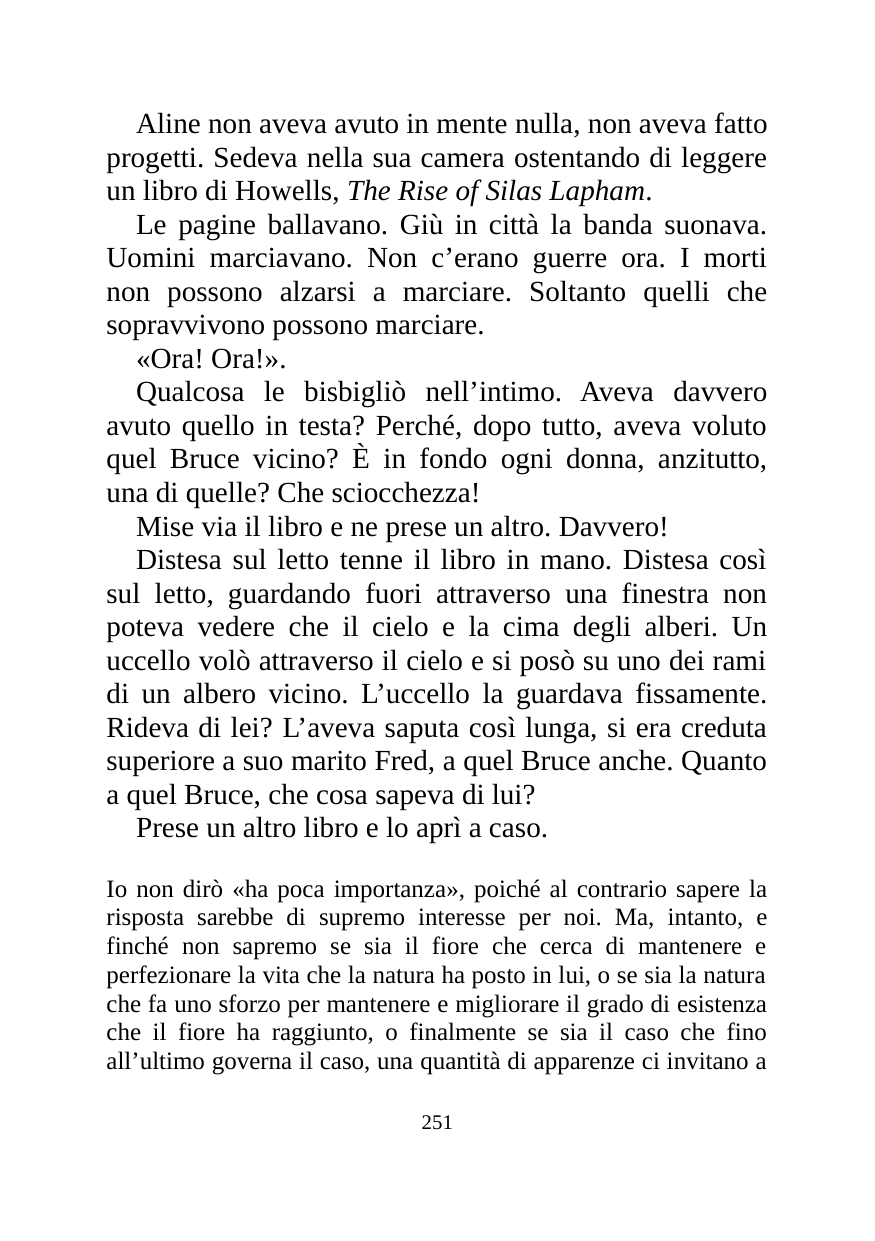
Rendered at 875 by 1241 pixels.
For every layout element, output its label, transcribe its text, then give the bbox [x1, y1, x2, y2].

text Aline non aveva avuto in mente nulla, non aveva fatto progetti. Sedeva nella sua camera ostentando di leggere un libro di Howells, The Rise of Silas Lapham. [106, 106, 768, 207]
text Qualcosa le bisbigliò nell’intimo. Aveva davvero avuto quello in testa? Perché, dopo tutto, aveva voluto quel Bruce vicino? È in fondo ogni donna, anzitutto, una di quelle? Che sciocchezza! [106, 374, 768, 509]
text Prese un altro libro e lo aprì a caso. [106, 811, 768, 844]
text Io non dirò «ha poca importanza», poiché al contrario sapere la risposta sarebbe di supremo interesse per noi. Ma, intanto, e finché non sapremo se sia il fiore che cerca di mantenere e perfezionare la vita che la natura ha posto in lui, o se sia la natura che fa uno sforzo per mantenere e migliorare il grado di esistenza che il fiore ha raggiunto, o finalmente se sia il caso che fino all’ultimo governa il caso, una quantità di apparenze ci invitano a [106, 874, 768, 1075]
text Distesa sul letto tenne il libro in mano. Distesa così sul letto, guardando fuori attraverso una finestra non poteva vedere che il cielo e la cima degli alberi. Un uccello volò attraverso il cielo e si posò su uno dei rami di un albero vicino. L’uccello la guardava fissamente. Rideva di lei? L’aveva saputa così lunga, si era creduta superiore a suo marito Fred, a quel Bruce anche. Quanto a quel Bruce, che cosa sapeva di lui? [106, 542, 768, 811]
text Mise via il libro e ne prese un altro. Davvero! [106, 509, 768, 542]
text «Ora! Ora!». [106, 341, 768, 374]
text Le pagine ballavano. Giù in città la banda suonava. Uomini marciavano. Non c’erano guerre ora. I morti non possono alzarsi a marciare. Soltanto quelli che sopravvivono possono marciare. [106, 207, 768, 341]
